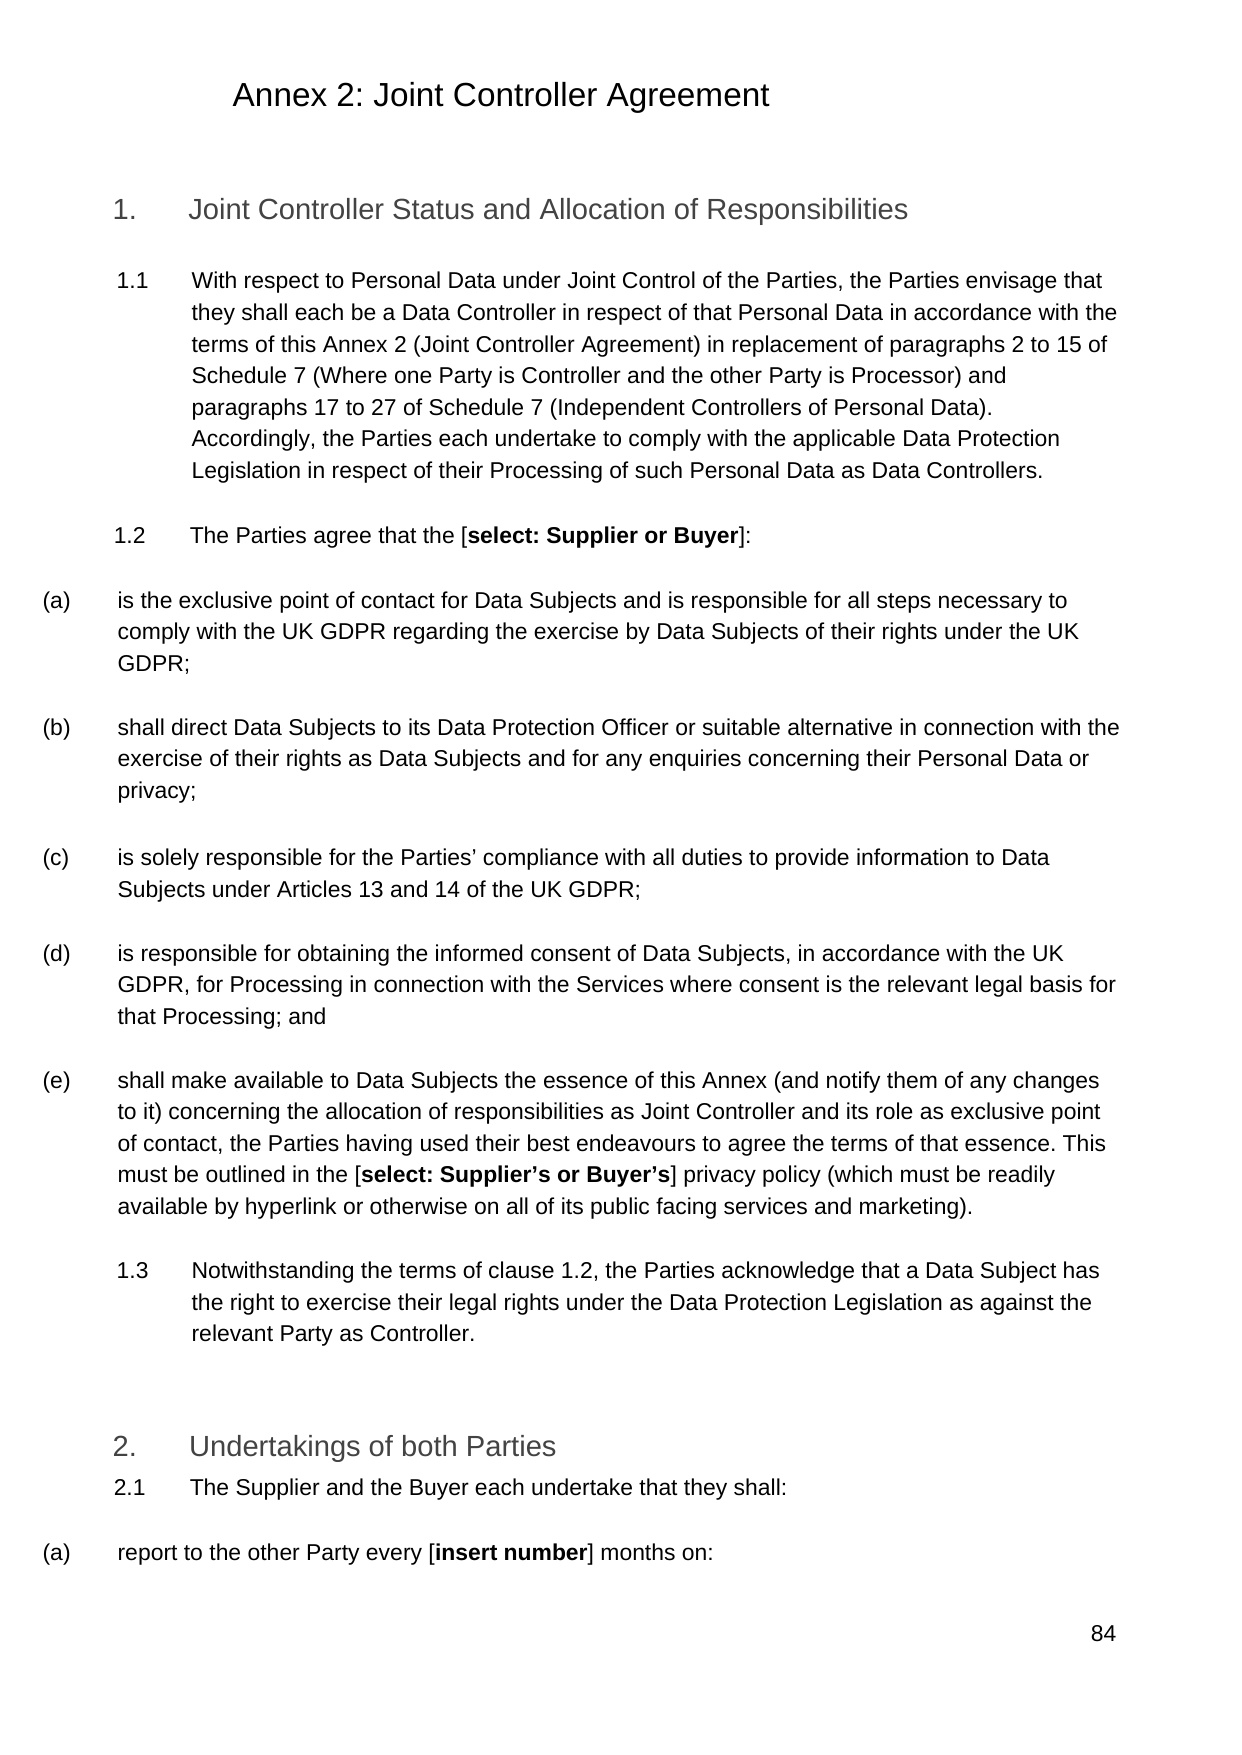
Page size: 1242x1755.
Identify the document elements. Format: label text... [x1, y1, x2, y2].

text 1.3 Notwithstanding the terms of clause 1.2, the Parties acknowledge that a Data Subject has the right to exercise their legal rights under the Data Protection Legislation as against the relevant Party as Controller. [116, 1257, 1121, 1346]
list shall make available to Data Subjects the essence of this Annex (and notify them of any changes to it) concerning the allocation of responsibilities as Joint Controller and its role as exclusive point of contact, the Parties having used their best endeavours to agree the terms of that essence. This must be outlined in the [select: Supplier’s or Buyer’s] privacy policy (which must be readily available by hyperlink or otherwise on all of its public facing services and marketing). [42, 1067, 1121, 1219]
subtitle Annex 2: Joint Controller Agreement [116, 75, 1122, 113]
text 1.2 The Parties agree that the [select: Supplier or Buyer]: [0, 521, 1122, 549]
list report to the other Party every [insert number] months on: [42, 1539, 1121, 1565]
list is solely responsible for the Parties’ compliance with all duties to provide information to Data Subjects under Articles 13 and 14 of the UK GDPR; [42, 844, 1121, 902]
subtitle 1. Joint Controller Status and Allocation of Responsibilities [0, 192, 1122, 226]
text 2.1 The Supplier and the Buyer each undertake that they shall: [0, 1473, 1122, 1501]
list is the exclusive point of contact for Data Subjects and is responsible for all steps necessary to comply with the UK GDPR regarding the exercise by Data Subjects of their rights under the UK GDPR; [42, 587, 1121, 676]
list is responsible for obtaining the informed consent of Data Subjects, in accordance with the UK GDPR, for Processing in connection with the Services where consent is the relevant legal basis for that Processing; and [42, 940, 1121, 1029]
list shall direct Data Subjects to its Data Protection Officer or suitable alternative in connection with the exercise of their rights as Data Subjects and for any enquiries concerning their Personal Data or privacy; [42, 713, 1121, 803]
subtitle 2. Undertakings of both Parties [0, 1429, 1122, 1462]
text 1.1 With respect to Personal Data under Joint Control of the Parties, the Parties envisage that they shall each be a Data Controller in respect of that Personal Data in accordance with the terms of this Annex 2 (Joint Controller Agreement) in replacement of paragraphs 2 to 15 of Schedule 7 (Where one Party is Controller and the other Party is Processor) and paragraphs 17 to 27 of Schedule 7 (Independent Controllers of Personal Data). Accordingly, the Parties each undertake to comply with the applicable Data Protection Legislation in respect of their Processing of such Personal Data as Data Controllers. [116, 267, 1121, 483]
